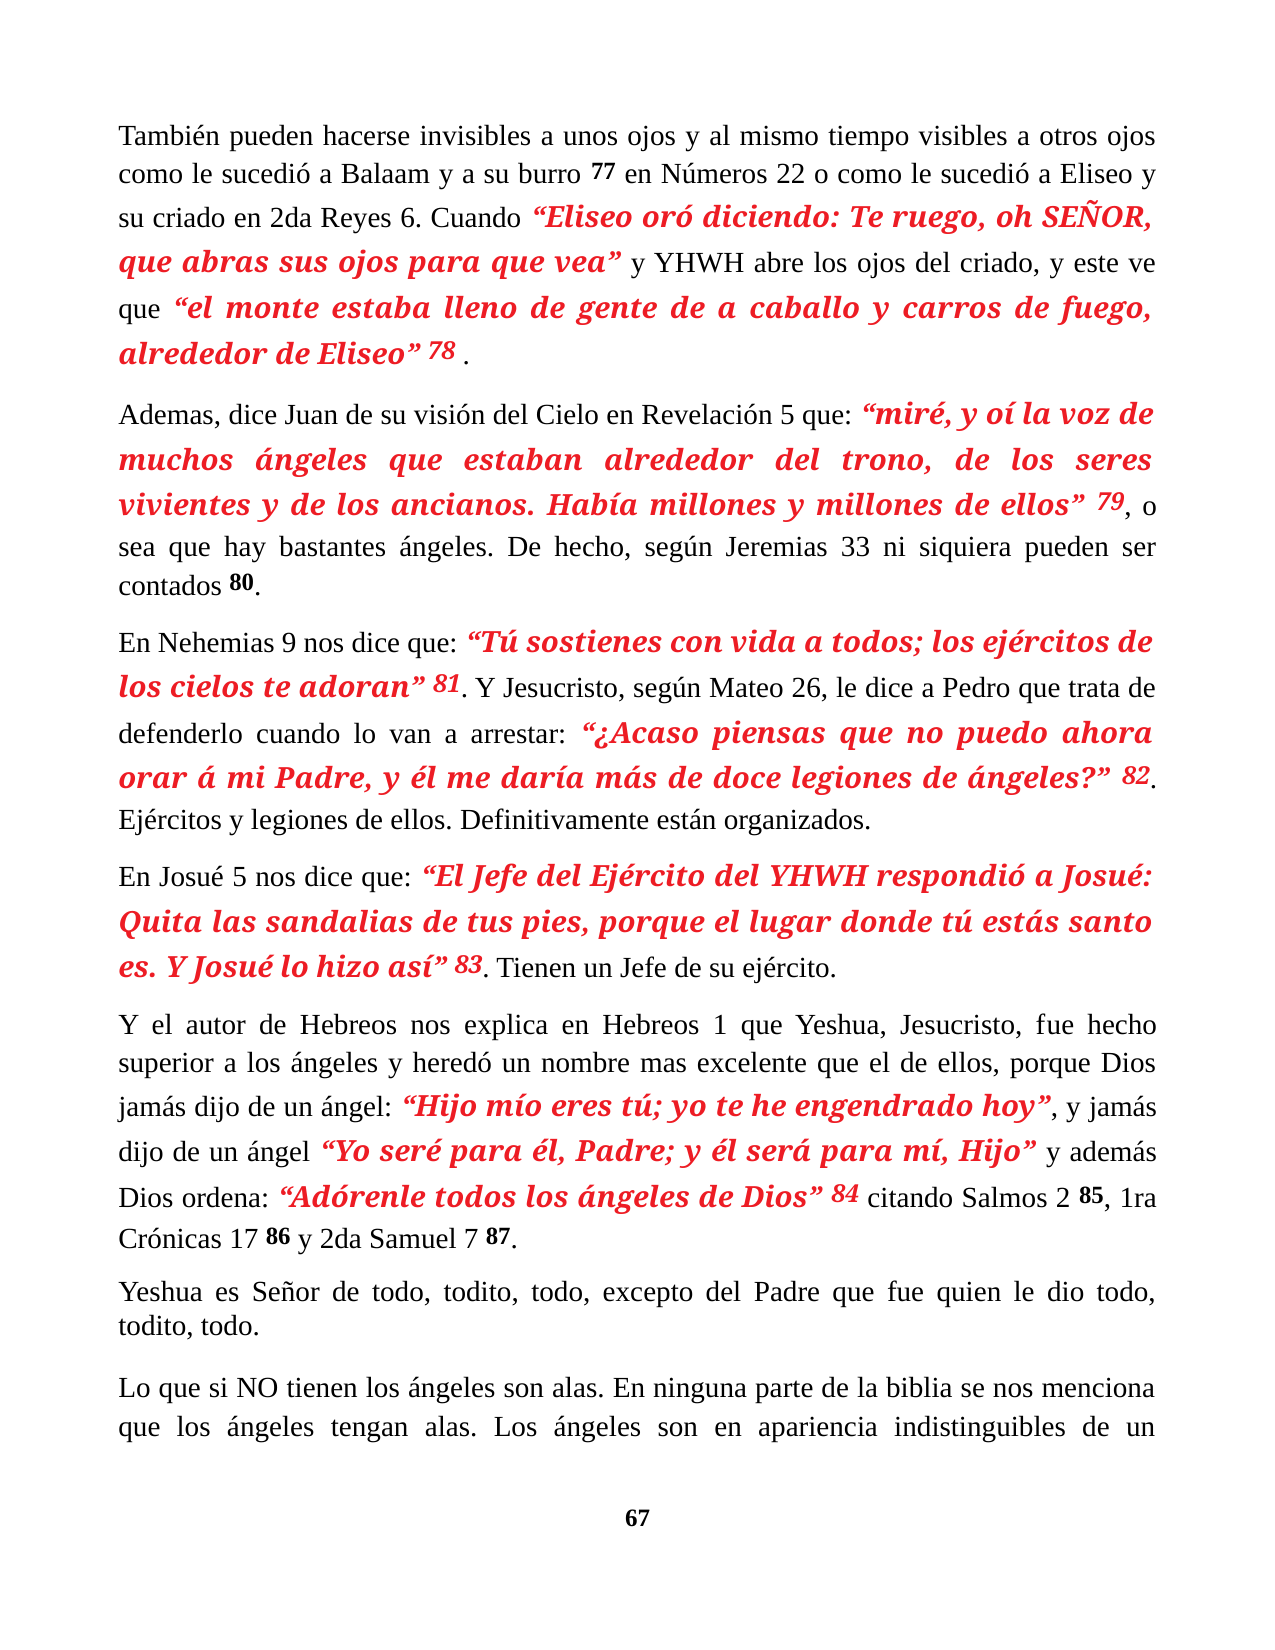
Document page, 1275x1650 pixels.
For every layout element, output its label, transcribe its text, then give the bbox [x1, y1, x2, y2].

text Ademas, dice Juan de su visión del Cielo en Revelación 5 que: “miré, y oí la voz de muchos ángeles que estaban alrededor del trono, de los seres vivientes y de los ancianos. Había millones y millones de ellos” , o sea que hay bastantes ángeles. De hecho, según Jeremias 33 ni siquiera pueden ser contados . [118, 393, 1157, 601]
text También pueden hacerse invisibles a unos ojos y al mismo tiempo visibles a otros ojos como le sucedió a Balaam y a su burro en Números 22 o como le sucedió a Eliseo y su criado en 2da Reyes 6. Cuando “Eliseo oró diciendo: Te ruego, oh SEÑOR, que abras sus ojos para que vea” y YHWH abre los ojos del criado, y este ve que “el monte estaba lleno de gente de a caballo y carros de fuego, alrededor de Eliseo” . [118, 118, 1157, 373]
text Y el autor de Hebreos nos explica en Hebreos 1 que Yeshua, Jesucristo, fue hecho superior a los ángeles y heredó un nombre mas excelente que el de ellos, porque Dios jamás dijo de un ángel: “Hijo mío eres tú; yo te he engendrado hoy”, y jamás dijo de un ángel “Yo seré para él, Padre; y él será para mí, Hijo” y además Dios ordena: “Adórenle todos los ángeles de Dios” citando Salmos 2 , 1ra Crónicas 17 y 2da Samuel 7 . [118, 1007, 1157, 1254]
text En Josué 5 nos dice que: “El Jefe del Ejército del YHWH respondió a Josué: Quita las sandalias de tus pies, porque el lugar donde tú estás santo es. Y Josué lo hizo así” . Tienen un Jefe de su ejército. [118, 856, 1157, 986]
text Yeshua es Señor de todo, todito, todo, excepto del Padre que fue quien le dio todo, todito, todo. [118, 1274, 1157, 1341]
text En Nehemias 9 nos dice que: “Tú sostienes con vida a todos; los ejércitos de los cielos te adoran” . Y Jesucristo, según Mateo 26, le dice a Pedro que trata de defenderlo cuando lo van a arrestar: “¿Acaso piensas que no puedo ahora orar á mi Padre, y él me daría más de doce legiones de ángeles?” . Ejércitos y legiones de ellos. Definitivamente están organizados. [118, 621, 1157, 836]
text Lo que si NO tienen los ángeles son alas. En ninguna parte de la biblia se nos menciona que los ángeles tengan alas. Los ángeles son en apariencia indistinguibles de un [118, 1371, 1157, 1443]
